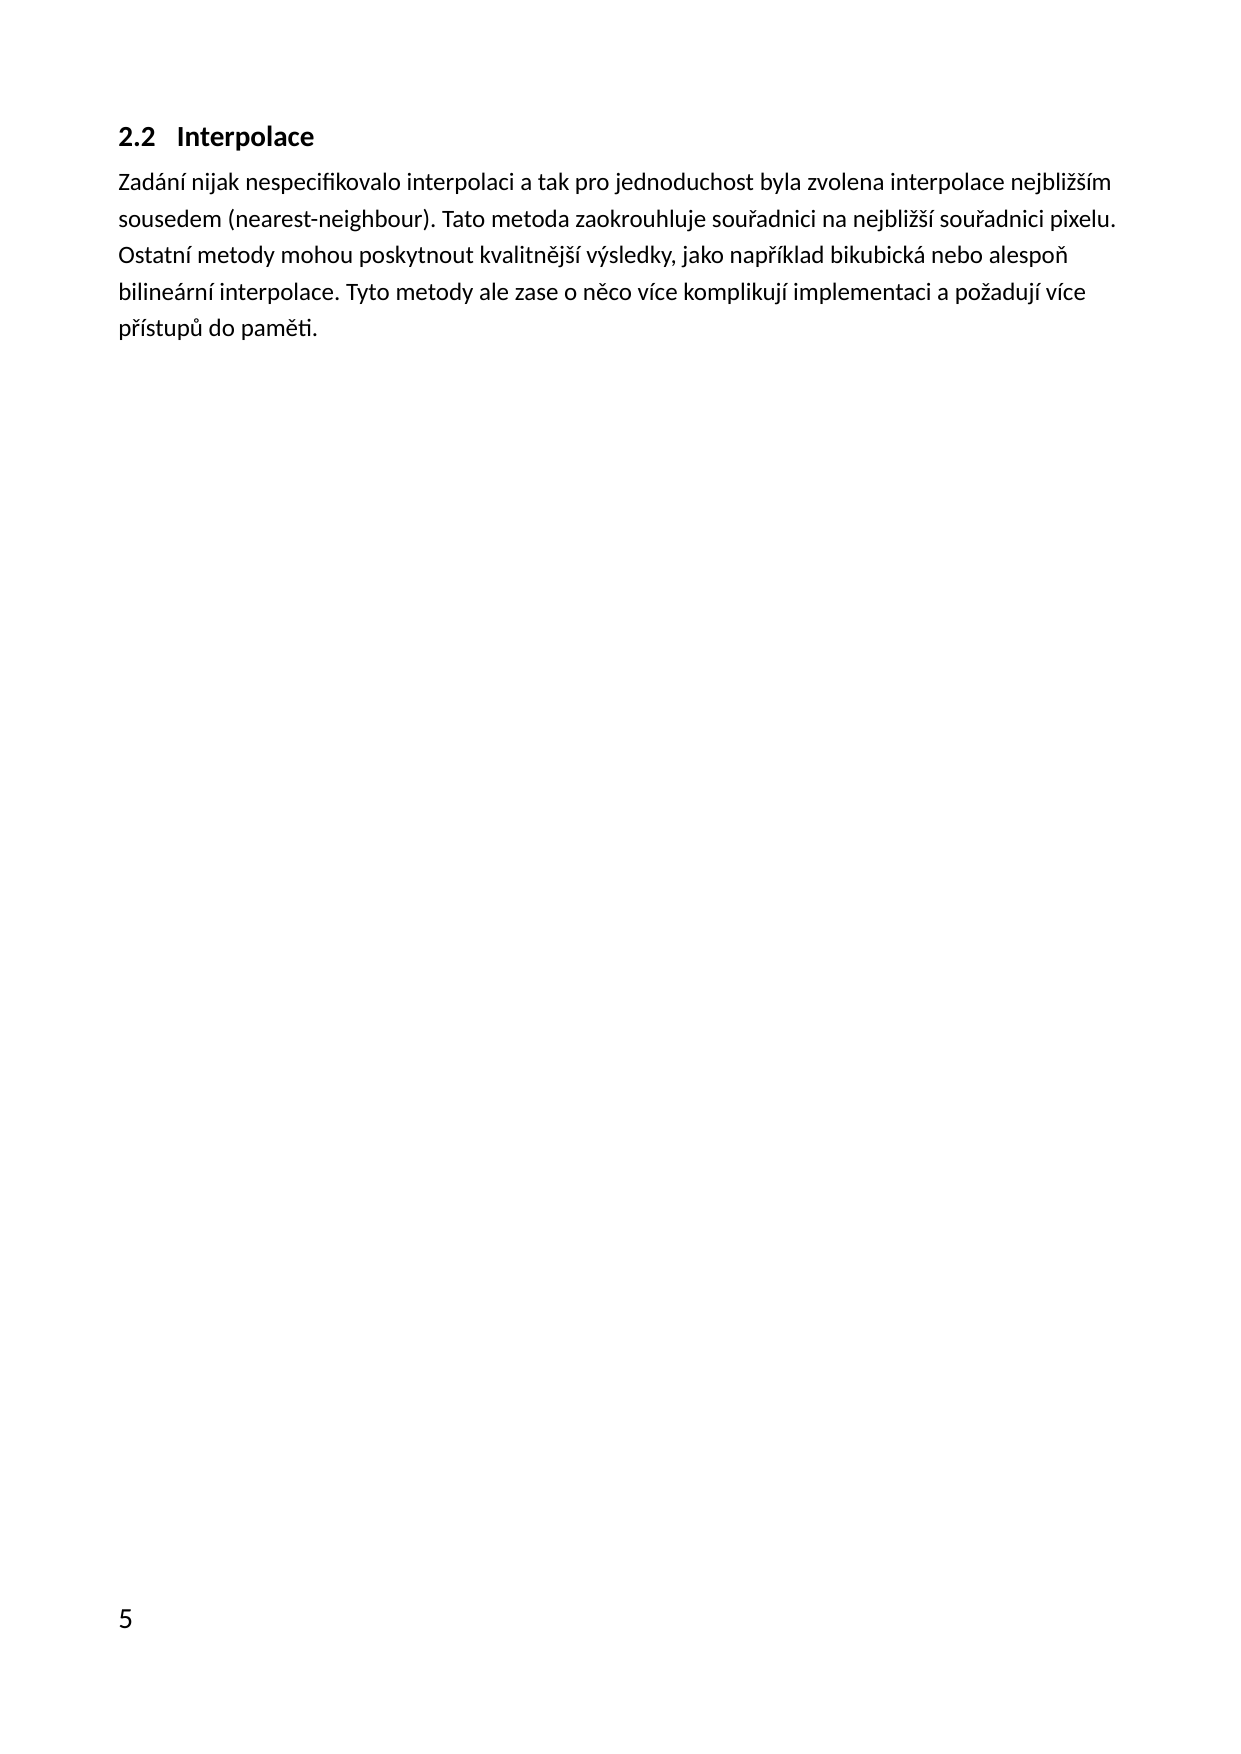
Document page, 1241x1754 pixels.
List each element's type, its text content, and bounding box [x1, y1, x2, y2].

text Zadání nijak nespecifikovalo interpolaci a tak pro jednoduchost byla zvolena interpolace nejbližším sousedem (nearest-neighbour). Tato metoda zaokrouhluje souřadnici na nejbližší souřadnici pixelu. Ostatní metody mohou poskytnout kvalitnější výsledky, jako například bikubická nebo alespoň bilineární interpolace. Tyto metody ale zase o něco více komplikují implementaci a požadují více přístupů do paměti. [118, 166, 1122, 343]
subtitle Interpolace [118, 118, 1122, 154]
